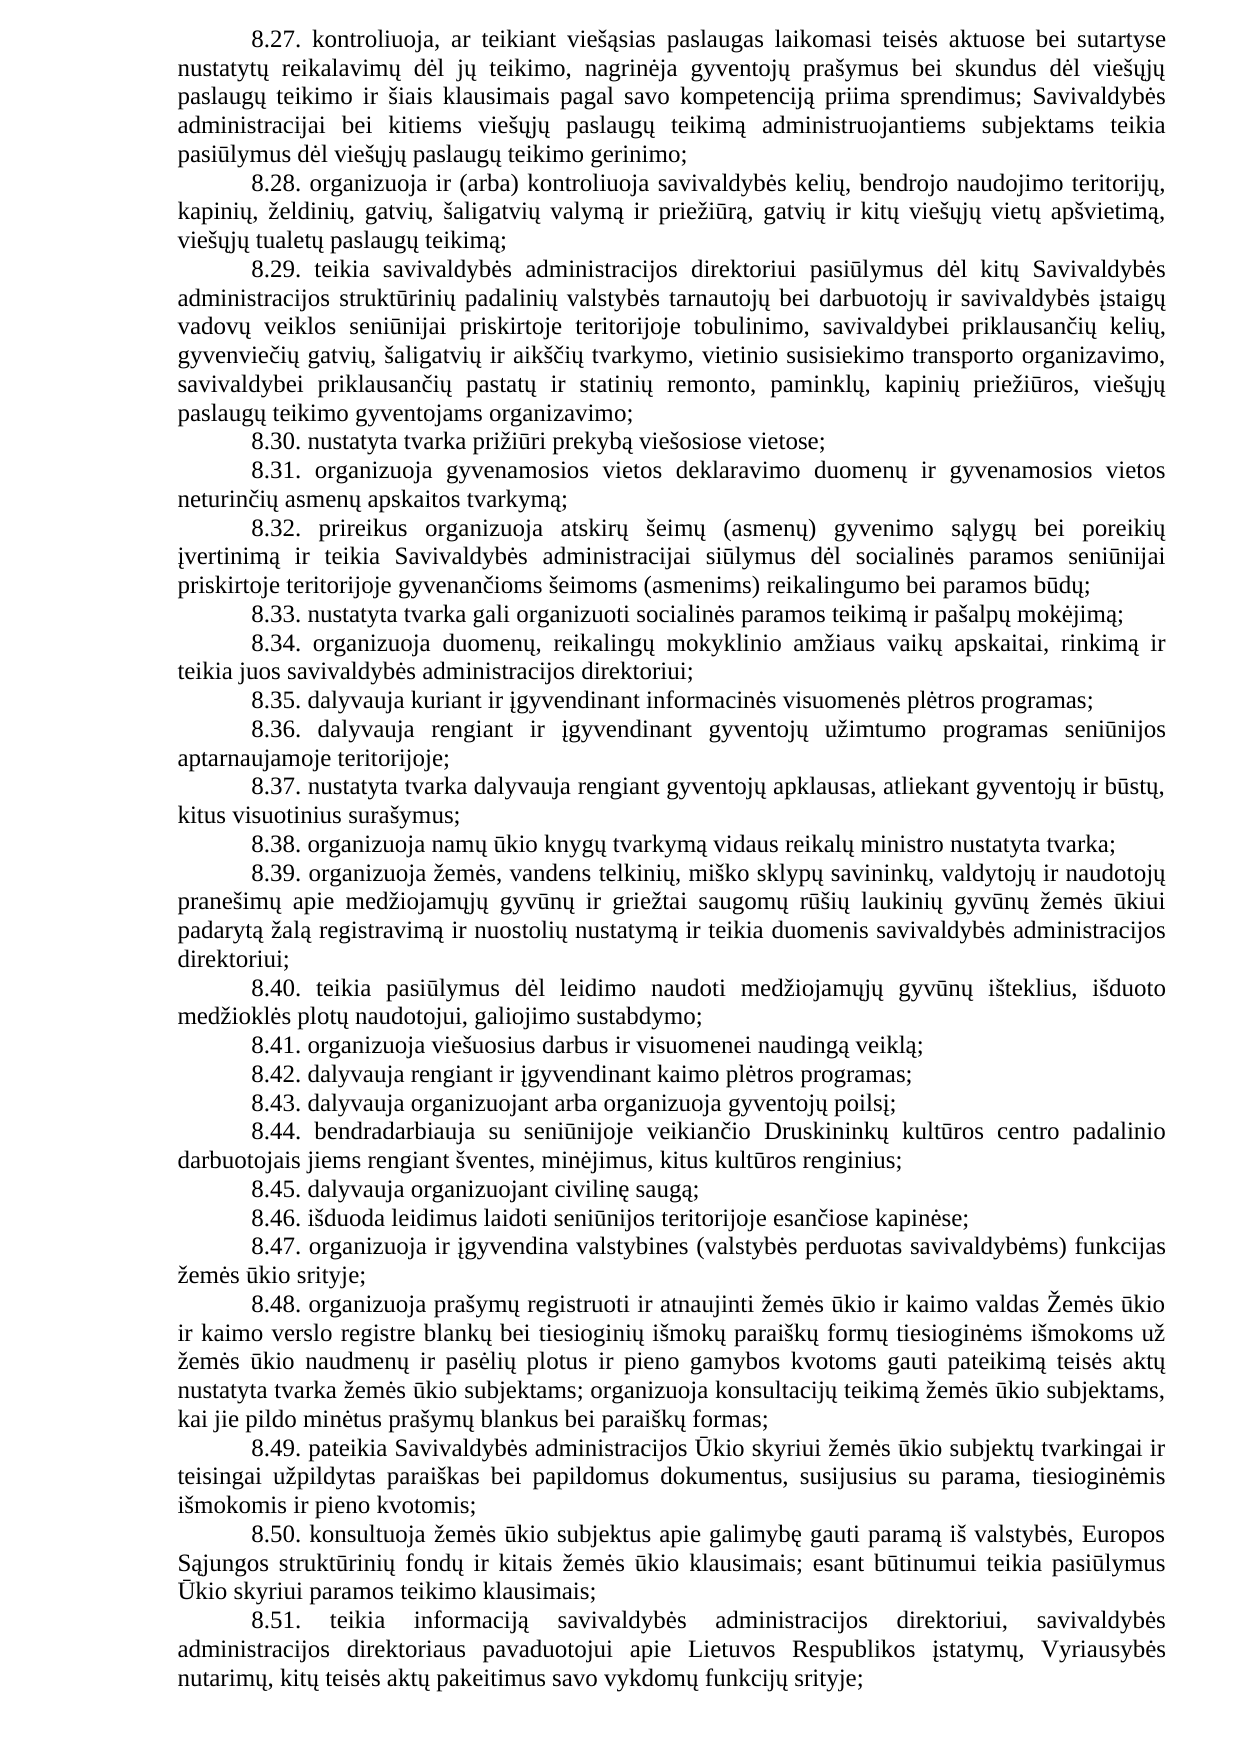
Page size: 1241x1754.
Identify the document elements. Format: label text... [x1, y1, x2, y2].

text 8.32. prireikus organizuoja atskirų šeimų (asmenų) gyvenimo sąlygų bei poreikių įvertinimą ir teikia Savivaldybės administracijai siūlymus dėl socialinės paramos seniūnijai priskirtoje teritorijoje gyvenančioms šeimoms (asmenims) reikalingumo bei paramos būdų; [177, 513, 1167, 599]
text 8.30. nustatyta tvarka prižiūri prekybą viešosiose vietose; [177, 426, 1167, 455]
text 8.46. išduoda leidimus laidoti seniūnijos teritorijoje esančiose kapinėse; [177, 1203, 1167, 1231]
text 8.34. organizuoja duomenų, reikalingų mokyklinio amžiaus vaikų apskaitai, rinkimą ir teikia juos savivaldybės administracijos direktoriui; [177, 628, 1167, 685]
text 8.44. bendradarbiauja su seniūnijoje veikiančio Druskininkų kultūros centro padalinio darbuotojais jiems rengiant šventes, minėjimus, kitus kultūros renginius; [177, 1116, 1167, 1174]
text 8.40. teikia pasiūlymus dėl leidimo naudoti medžiojamųjų gyvūnų išteklius, išduoto medžioklės plotų naudotojui, galiojimo sustabdymo; [177, 973, 1167, 1030]
text 8.42. dalyvauja rengiant ir įgyvendinant kaimo plėtros programas; [177, 1059, 1167, 1088]
text 8.47. organizuoja ir įgyvendina valstybines (valstybės perduotas savivaldybėms) funkcijas žemės ūkio srityje; [177, 1231, 1167, 1289]
text 8.37. nustatyta tvarka dalyvauja rengiant gyventojų apklausas, atliekant gyventojų ir būstų, kitus visuotinius surašymus; [177, 771, 1167, 829]
text 8.49. pateikia Savivaldybės administracijos Ūkio skyriui žemės ūkio subjektų tvarkingai ir teisingai užpildytas paraiškas bei papildomus dokumentus, susijusius su parama, tiesioginėmis išmokomis ir pieno kvotomis; [177, 1433, 1167, 1519]
text 8.33. nustatyta tvarka gali organizuoti socialinės paramos teikimą ir pašalpų mokėjimą; [177, 599, 1167, 628]
text 8.35. dalyvauja kuriant ir įgyvendinant informacinės visuomenės plėtros programas; [177, 685, 1167, 714]
text 8.31. organizuoja gyvenamosios vietos deklaravimo duomenų ir gyvenamosios vietos neturinčių asmenų apskaitos tvarkymą; [177, 455, 1167, 513]
text 8.28. organizuoja ir (arba) kontroliuoja savivaldybės kelių, bendrojo naudojimo teritorijų, kapinių, želdinių, gatvių, šaligatvių valymą ir priežiūrą, gatvių ir kitų viešųjų vietų apšvietimą, viešųjų tualetų paslaugų teikimą; [177, 168, 1167, 254]
text 8.43. dalyvauja organizuojant arba organizuoja gyventojų poilsį; [177, 1088, 1167, 1116]
text 8.38. organizuoja namų ūkio knygų tvarkymą vidaus reikalų ministro nustatyta tvarka; [177, 829, 1167, 858]
text 8.48. organizuoja prašymų registruoti ir atnaujinti žemės ūkio ir kaimo valdas Žemės ūkio ir kaimo verslo registre blankų bei tiesioginių išmokų paraiškų formų tiesioginėms išmokoms už žemės ūkio naudmenų ir pasėlių plotus ir pieno gamybos kvotoms gauti pateikimą teisės aktų nustatyta tvarka žemės ūkio subjektams; organizuoja konsultacijų teikimą žemės ūkio subjektams, kai jie pildo minėtus prašymų blankus bei paraiškų formas; [177, 1289, 1167, 1433]
text 8.50. konsultuoja žemės ūkio subjektus apie galimybę gauti paramą iš valstybės, Europos Sąjungos struktūrinių fondų ir kitais žemės ūkio klausimais; esant būtinumui teikia pasiūlymus Ūkio skyriui paramos teikimo klausimais; [177, 1519, 1167, 1605]
text 8.27. kontroliuoja, ar teikiant viešąsias paslaugas laikomasi teisės aktuose bei sutartyse nustatytų reikalavimų dėl jų teikimo, nagrinėja gyventojų prašymus bei skundus dėl viešųjų paslaugų teikimo ir šiais klausimais pagal savo kompetenciją priima sprendimus; Savivaldybės administracijai bei kitiems viešųjų paslaugų teikimą administruojantiems subjektams teikia pasiūlymus dėl viešųjų paslaugų teikimo gerinimo; [177, 24, 1167, 168]
text 8.51. teikia informaciją savivaldybės administracijos direktoriui, savivaldybės administracijos direktoriaus pavaduotojui apie Lietuvos Respublikos įstatymų, Vyriausybės nutarimų, kitų teisės aktų pakeitimus savo vykdomų funkcijų srityje; [177, 1605, 1167, 1691]
text 8.36. dalyvauja rengiant ir įgyvendinant gyventojų užimtumo programas seniūnijos aptarnaujamoje teritorijoje; [177, 714, 1167, 771]
text 8.29. teikia savivaldybės administracijos direktoriui pasiūlymus dėl kitų Savivaldybės administracijos struktūrinių padalinių valstybės tarnautojų bei darbuotojų ir savivaldybės įstaigų vadovų veiklos seniūnijai priskirtoje teritorijoje tobulinimo, savivaldybei priklausančių kelių, gyvenviečių gatvių, šaligatvių ir aikščių tvarkymo, vietinio susisiekimo transporto organizavimo, savivaldybei priklausančių pastatų ir statinių remonto, paminklų, kapinių priežiūros, viešųjų paslaugų teikimo gyventojams organizavimo; [177, 254, 1167, 426]
text 8.39. organizuoja žemės, vandens telkinių, miško sklypų savininkų, valdytojų ir naudotojų pranešimų apie medžiojamųjų gyvūnų ir griežtai saugomų rūšių laukinių gyvūnų žemės ūkiui padarytą žalą registravimą ir nuostolių nustatymą ir teikia duomenis savivaldybės administracijos direktoriui; [177, 858, 1167, 973]
text 8.41. organizuoja viešuosius darbus ir visuomenei naudingą veiklą; [177, 1030, 1167, 1059]
text 8.45. dalyvauja organizuojant civilinę saugą; [177, 1174, 1167, 1203]
